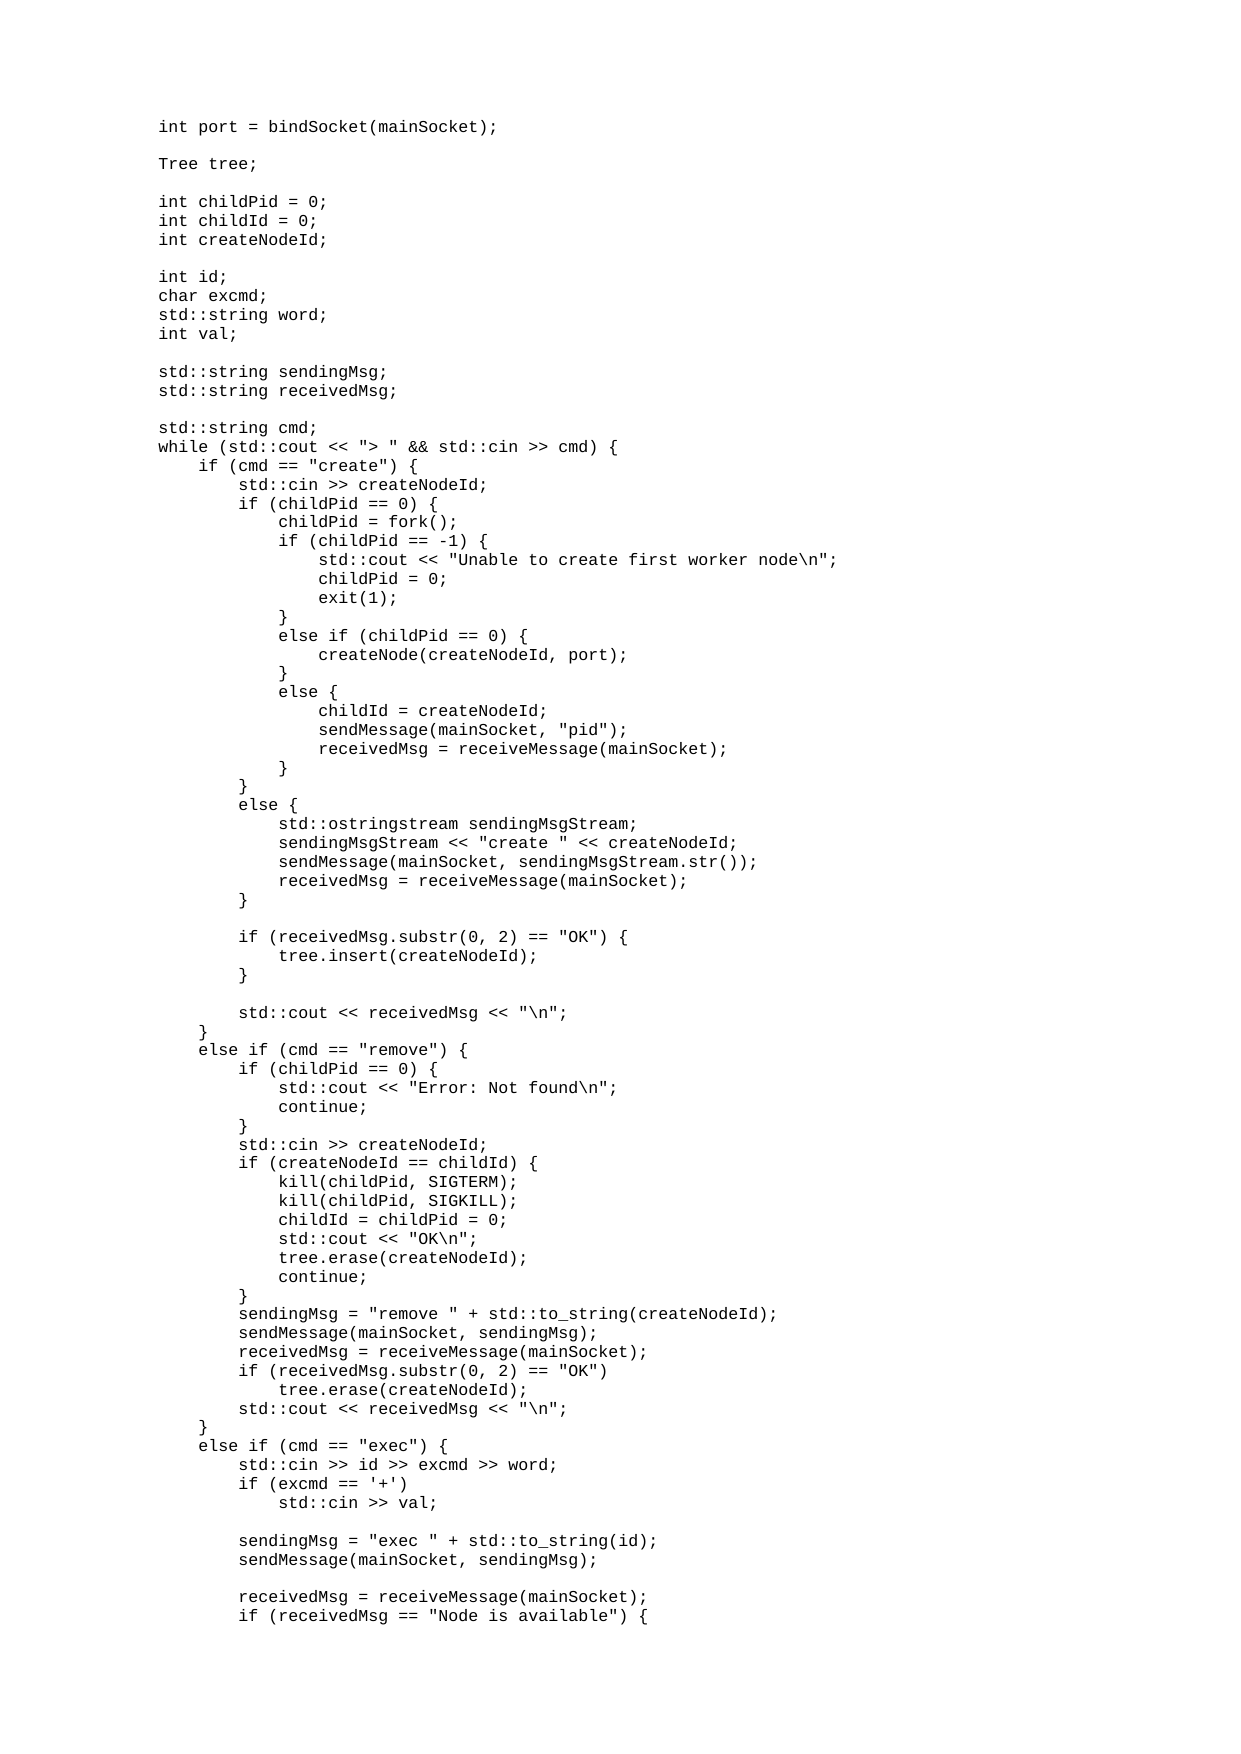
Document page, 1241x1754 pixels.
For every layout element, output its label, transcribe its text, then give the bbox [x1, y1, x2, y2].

text exit(1); [118, 589, 1122, 608]
text createNode(createNodeId, port); [118, 646, 1122, 665]
text int childId = 0; [118, 212, 1122, 231]
text tree.erase(createNodeId); [118, 1249, 1122, 1268]
text std::cin >> id >> excmd >> word; [118, 1457, 1122, 1476]
text if (childPid == 0) { [118, 495, 1122, 514]
text std::cout << receivedMsg << "\n"; [118, 1004, 1122, 1023]
text std::string receivedMsg; [118, 382, 1122, 401]
text std::cout << receivedMsg << "\n"; [118, 1400, 1122, 1419]
text if (receivedMsg.substr(0, 2) == "OK") { [118, 929, 1122, 948]
text childPid = fork(); [118, 514, 1122, 533]
text } [118, 967, 1122, 985]
text sendingMsg = "exec " + std::to_string(id); [118, 1532, 1122, 1551]
text continue; [118, 1098, 1122, 1117]
text } [118, 1419, 1122, 1438]
text std::cin >> createNodeId; [118, 1136, 1122, 1155]
text sendMessage(mainSocket, sendingMsg); [118, 1551, 1122, 1570]
text std::cin >> val; [118, 1494, 1122, 1513]
text } [118, 1117, 1122, 1136]
text char excmd; [118, 288, 1122, 307]
text std::cout << "Unable to create first worker node\n"; [118, 552, 1122, 571]
text if (receivedMsg == "Node is available") { [118, 1608, 1122, 1626]
text } [118, 759, 1122, 778]
text } [118, 1287, 1122, 1306]
text } [118, 608, 1122, 627]
text childId = createNodeId; [118, 703, 1122, 721]
text if (createNodeId == childId) { [118, 1155, 1122, 1174]
text std::cout << "Error: Not found\n"; [118, 1080, 1122, 1098]
text std::cout << "OK\n"; [118, 1231, 1122, 1249]
text tree.erase(createNodeId); [118, 1381, 1122, 1400]
text else if (cmd == "exec") { [118, 1438, 1122, 1457]
text else if (childPid == 0) { [118, 627, 1122, 646]
text sendMessage(mainSocket, sendingMsgStream.str()); [118, 853, 1122, 872]
text } [118, 891, 1122, 910]
text tree.insert(createNodeId); [118, 948, 1122, 967]
text if (receivedMsg.substr(0, 2) == "OK") [118, 1362, 1122, 1381]
text childId = childPid = 0; [118, 1212, 1122, 1231]
text else { [118, 797, 1122, 816]
text childPid = 0; [118, 571, 1122, 589]
text else { [118, 684, 1122, 703]
text receivedMsg = receiveMessage(mainSocket); [118, 872, 1122, 891]
text continue; [118, 1268, 1122, 1287]
text int val; [118, 326, 1122, 344]
text int createNodeId; [118, 231, 1122, 250]
text kill(childPid, SIGTERM); [118, 1174, 1122, 1193]
text std::ostringstream sendingMsgStream; [118, 816, 1122, 834]
text else if (cmd == "remove") { [118, 1042, 1122, 1061]
text int port = bindSocket(mainSocket); [118, 118, 1122, 137]
text receivedMsg = receiveMessage(mainSocket); [118, 1589, 1122, 1608]
text if (excmd == '+') [118, 1476, 1122, 1494]
text kill(childPid, SIGKILL); [118, 1193, 1122, 1212]
text Tree tree; [118, 156, 1122, 175]
text } [118, 1023, 1122, 1042]
text int id; [118, 269, 1122, 288]
text std::cin >> createNodeId; [118, 476, 1122, 495]
text } [118, 665, 1122, 684]
text int childPid = 0; [118, 193, 1122, 212]
text receivedMsg = receiveMessage(mainSocket); [118, 740, 1122, 759]
text if (childPid == -1) { [118, 533, 1122, 552]
text std::string cmd; [118, 420, 1122, 439]
text if (cmd == "create") { [118, 457, 1122, 476]
text while (std::cout << "> " && std::cin >> cmd) { [118, 439, 1122, 457]
text sendingMsgStream << "create " << createNodeId; [118, 834, 1122, 853]
text sendingMsg = "remove " + std::to_string(createNodeId); [118, 1306, 1122, 1325]
text } [118, 778, 1122, 797]
text sendMessage(mainSocket, sendingMsg); [118, 1325, 1122, 1344]
text receivedMsg = receiveMessage(mainSocket); [118, 1344, 1122, 1362]
text if (childPid == 0) { [118, 1061, 1122, 1080]
text sendMessage(mainSocket, "pid"); [118, 721, 1122, 740]
text std::string sendingMsg; [118, 363, 1122, 382]
text std::string word; [118, 307, 1122, 326]
